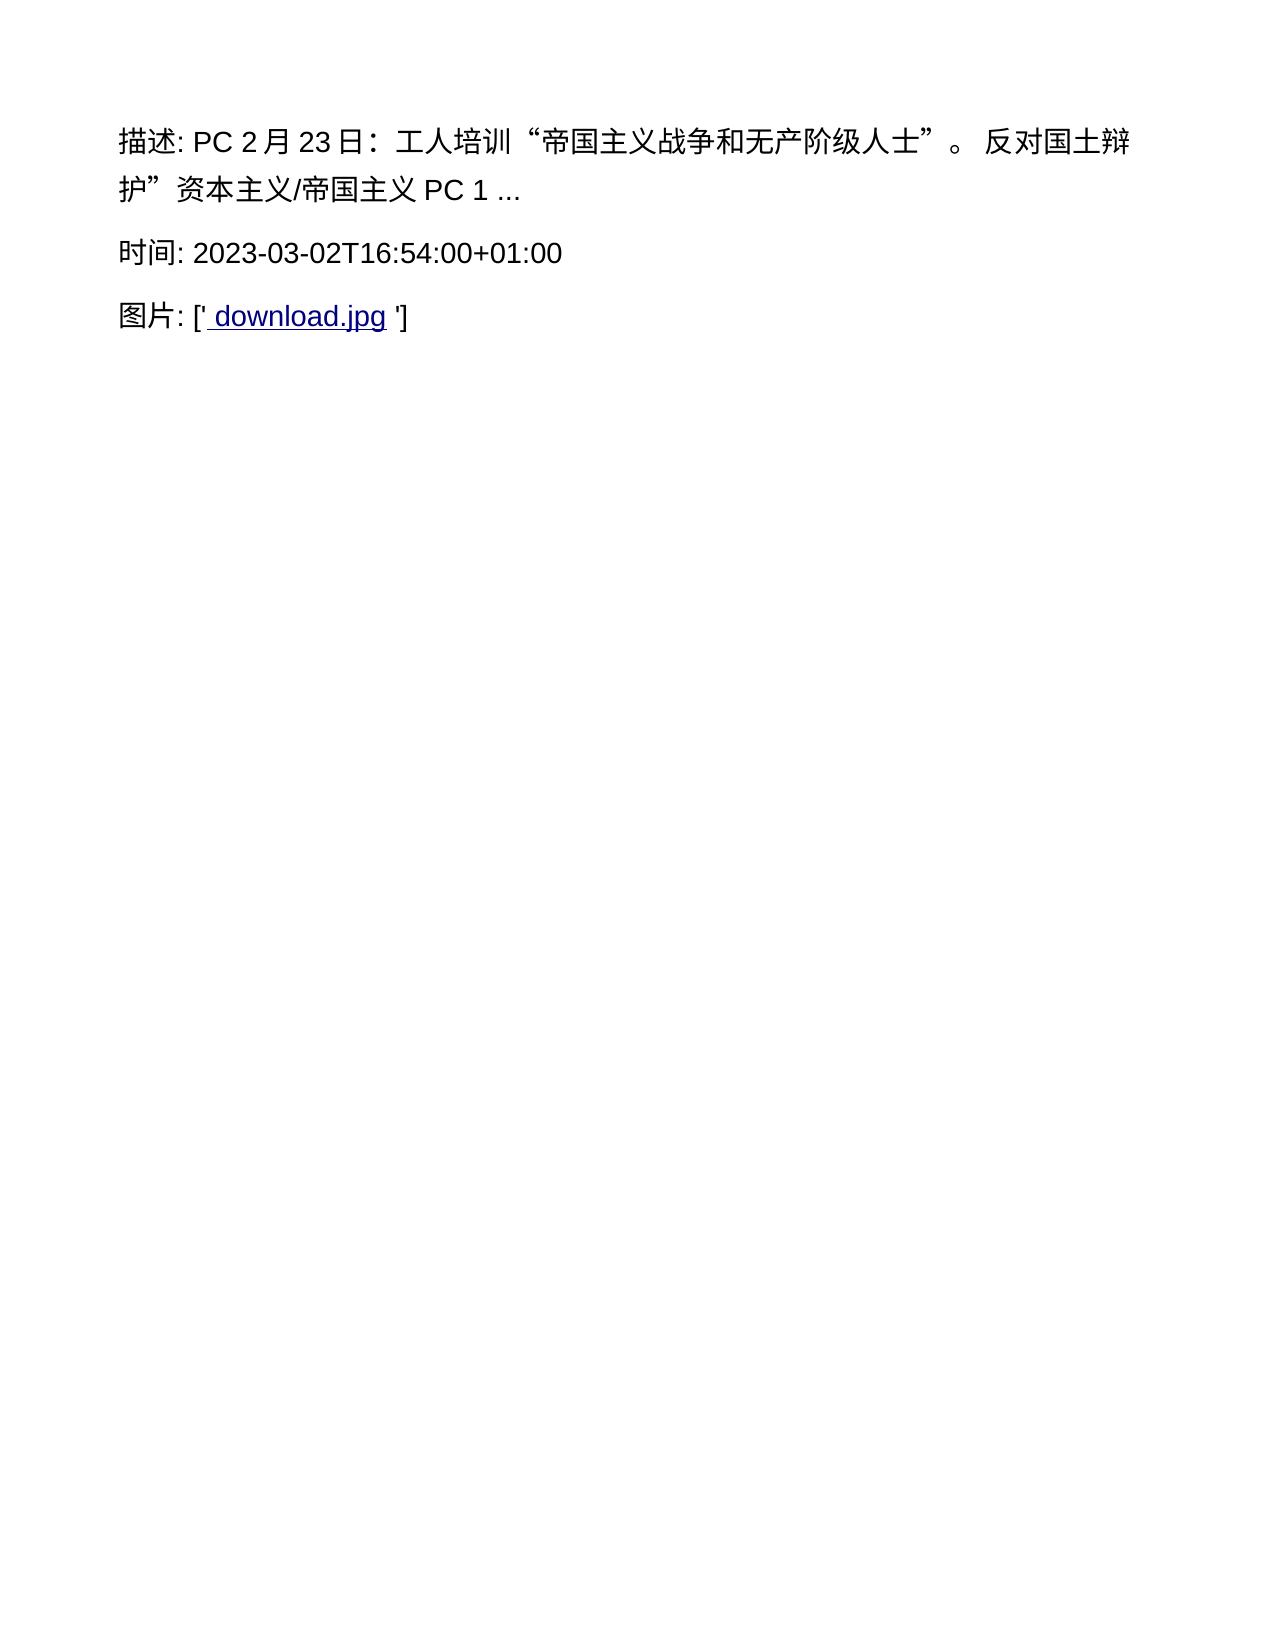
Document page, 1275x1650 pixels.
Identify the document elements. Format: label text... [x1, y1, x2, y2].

text 时间: 2023-03-02T16:54:00+01:00 [118, 230, 1157, 272]
text 图片: [' download.jpg '] [118, 293, 1157, 335]
text 描述: PC 2月23日：工人培训“帝国主义战争和无产阶级人士”。 反对国土辩护”资本主义/帝国主义PC 1 ... [118, 118, 1157, 209]
